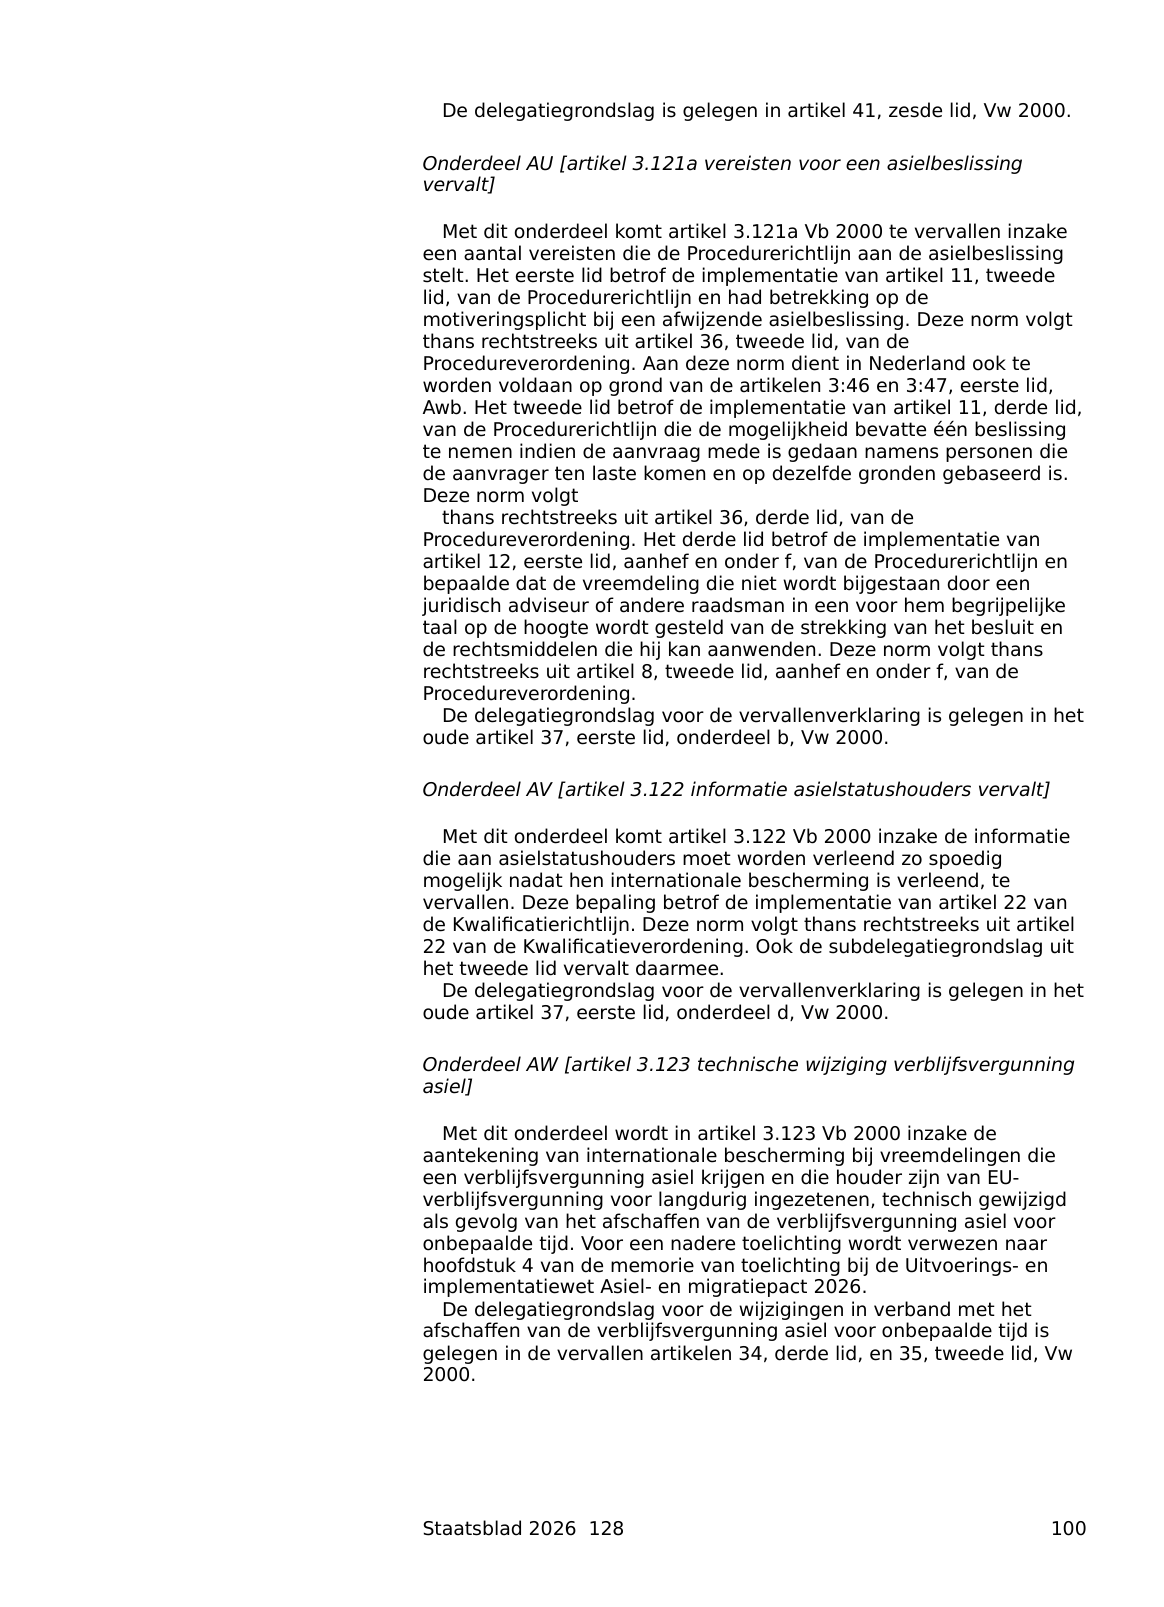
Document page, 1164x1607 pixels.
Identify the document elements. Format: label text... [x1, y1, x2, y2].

text De delegatiegrondslag voor de vervallenverklaring is gelegen in het oude artikel 37, eerste lid, onderdeel d, Vw 2000. [422, 980, 1087, 1024]
text De delegatiegrondslag voor de wijzigingen in verband met het afschaffen van de verblijfsvergunning asiel voor onbepaalde tijd is gelegen in de vervallen artikelen 34, derde lid, en 35, tweede lid, Vw 2000. [422, 1298, 1087, 1386]
text thans rechtstreeks uit artikel 36, derde lid, van de Procedureverordening. Het derde lid betrof de implementatie van artikel 12, eerste lid, aanhef en onder f, van de Procedurerichtlijn en bepaalde dat de vreemdeling die niet wordt bijgestaan door een juridisch adviseur of andere raadsman in een voor hem begrijpelijke taal op de hoogte wordt gesteld van de strekking van het besluit en de rechtsmiddelen die hij kan aanwenden. Deze norm volgt thans rechtstreeks uit artikel 8, tweede lid, aanhef en onder f, van de Procedureverordening. [422, 507, 1087, 705]
subtitle Onderdeel AV [artikel 3.122 informatie asielstatushouders vervalt] [422, 779, 1087, 801]
text Met dit onderdeel komt artikel 3.121a Vb 2000 te vervallen inzake een aantal vereisten die de Procedurerichtlijn aan de asielbeslissing stelt. Het eerste lid betrof de implementatie van artikel 11, tweede lid, van de Procedurerichtlijn en had betrekking op de motiveringsplicht bij een afwijzende asielbeslissing. Deze norm volgt thans rechtstreeks uit artikel 36, tweede lid, van de Procedureverordening. Aan deze norm dient in Nederland ook te worden voldaan op grond van de artikelen 3:46 en 3:47, eerste lid, Awb. Het tweede lid betrof de implementatie van artikel 11, derde lid, van de Procedurerichtlijn die de mogelijkheid bevatte één beslissing te nemen indien de aanvraag mede is gedaan namens personen die de aanvrager ten laste komen en op dezelfde gronden gebaseerd is. Deze norm volgt [422, 221, 1087, 507]
subtitle Onderdeel AU [artikel 3.121a vereisten voor een asielbeslissing vervalt] [422, 152, 1087, 196]
text Met dit onderdeel komt artikel 3.122 Vb 2000 inzake de informatie die aan asielstatushouders moet worden verleend zo spoedig mogelijk nadat hen internationale bescherming is verleend, te vervallen. Deze bepaling betrof de implementatie van artikel 22 van de Kwalificatierichtlijn. Deze norm volgt thans rechtstreeks uit artikel 22 van de Kwalificatieverordening. Ook de subdelegatiegrondslag uit het tweede lid vervalt daarmee. [422, 826, 1087, 980]
subtitle Onderdeel AW [artikel 3.123 technische wijziging verblijfsvergunning asiel] [422, 1054, 1087, 1098]
text De delegatiegrondslag is gelegen in artikel 41, zesde lid, Vw 2000. [422, 100, 1087, 122]
text Met dit onderdeel wordt in artikel 3.123 Vb 2000 inzake de aantekening van internationale bescherming bij vreemdelingen die een verblijfsvergunning asiel krijgen en die houder zijn van EU-verblijfsvergunning voor langdurig ingezetenen, technisch gewijzigd als gevolg van het afschaffen van de verblijfsvergunning asiel voor onbepaalde tijd. Voor een nadere toelichting wordt verwezen naar hoofdstuk 4 van de memorie van toelichting bij de Uitvoerings- en implementatiewet Asiel- en migratiepact 2026. [422, 1123, 1087, 1298]
text De delegatiegrondslag voor de vervallenverklaring is gelegen in het oude artikel 37, eerste lid, onderdeel b, Vw 2000. [422, 705, 1087, 749]
